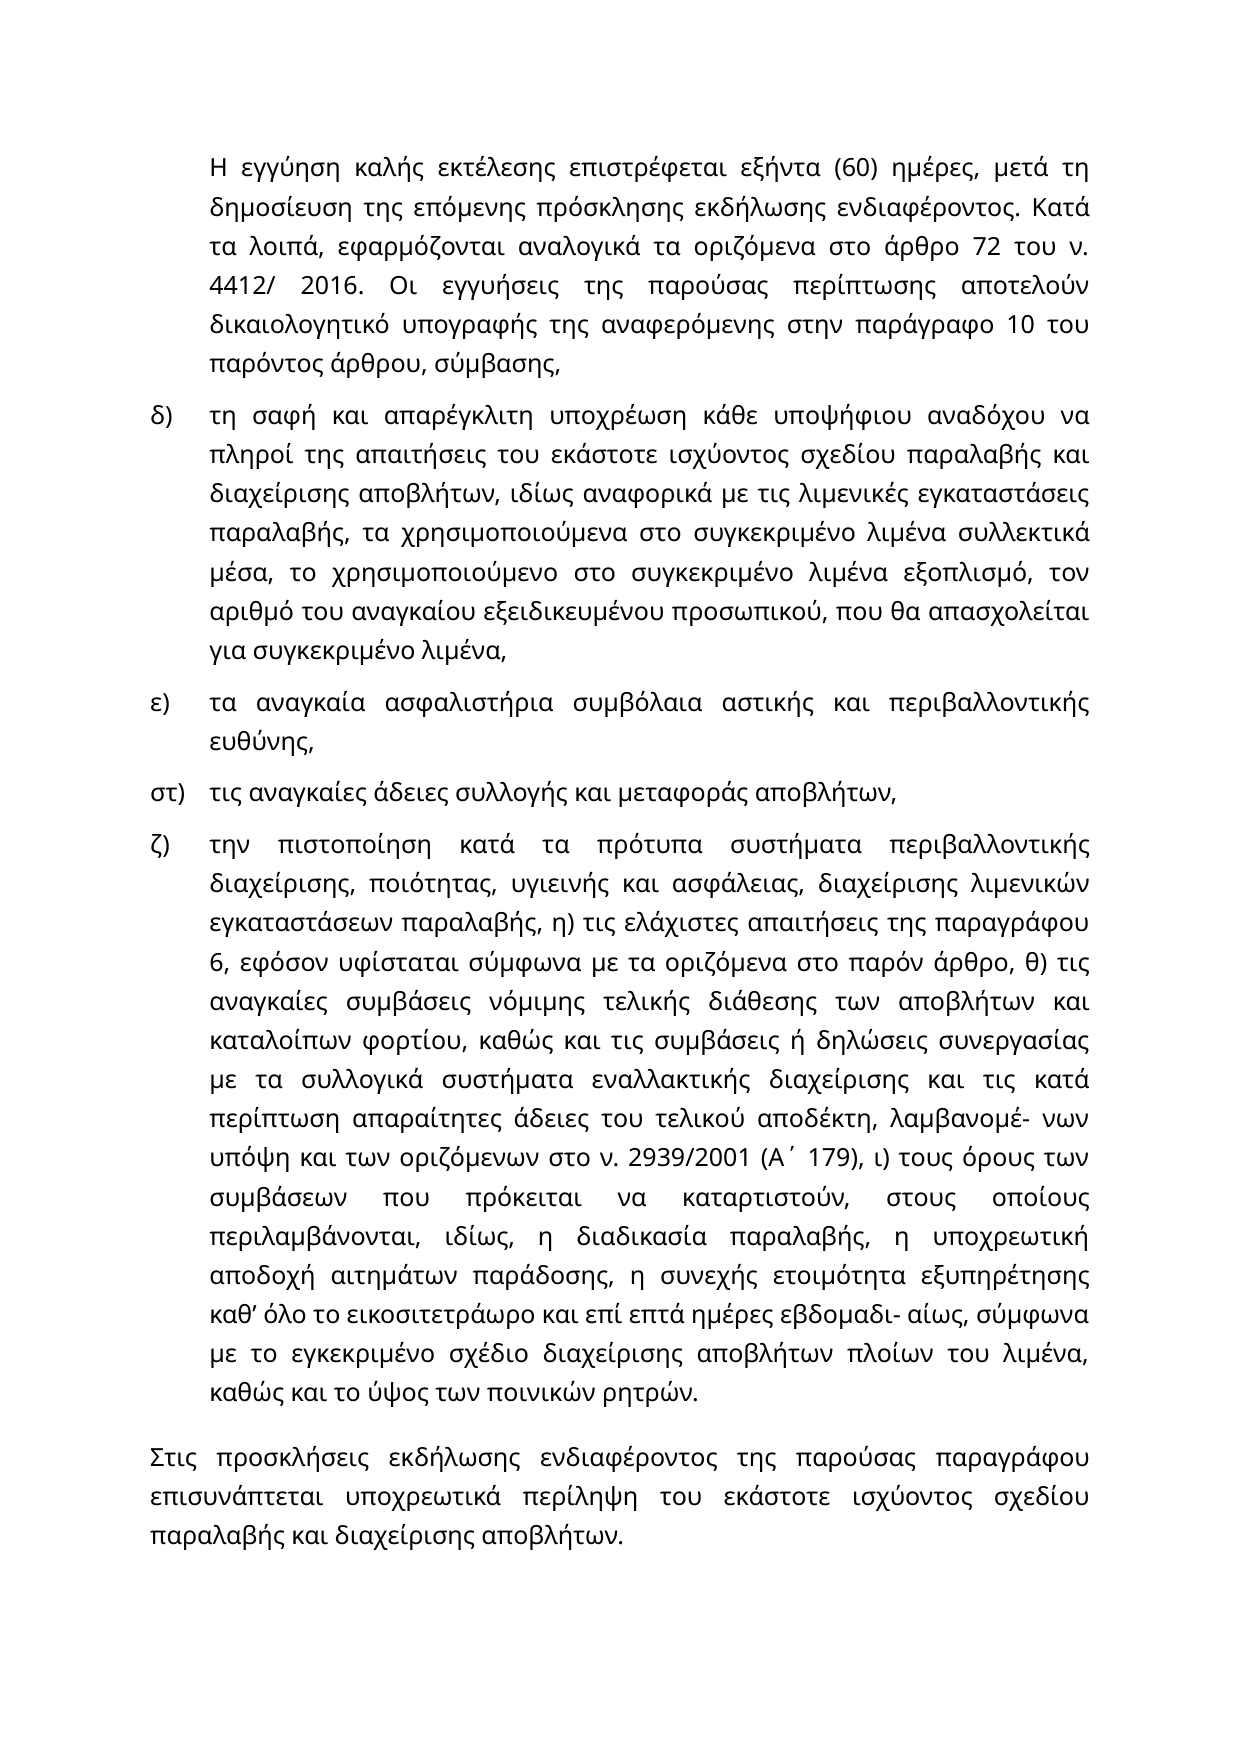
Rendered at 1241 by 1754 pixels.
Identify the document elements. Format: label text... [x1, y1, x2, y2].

list Η εγγύηση καλής εκτέλεσης επιστρέφεται εξήντα (60) ημέρες, μετά τη δημοσίευση της επόμενης πρόσκλησης εκδήλωσης ενδιαφέροντος. Κατά τα λοιπά, εφαρμόζονται αναλογικά τα οριζόμενα στο άρθρο 72 του ν. 4412/ 2016. Οι εγγυήσεις της παρούσας περίπτωσης αποτελούν δικαιολογητικό υπογραφής της αναφερόμενης στην παράγραφο 10 του παρόντος άρθρου, σύμβασης, [150, 150, 1090, 380]
list δ) τη σαφή και απαρέγκλιτη υποχρέωση κάθε υποψήφιου αναδόχου να πληροί της απαιτήσεις του εκάστοτε ισχύοντος σχεδίου παραλαβής και διαχείρισης αποβλήτων, ιδίως αναφορικά με τις λιμενικές εγκαταστάσεις παραλαβής, τα χρησιμοποιούμενα στο συγκεκριμένο λιμένα συλλεκτικά μέσα, το χρησιμοποιούμενο στο συγκεκριμένο λιμένα εξοπλισμό, τον αριθμό του αναγκαίου εξειδικευμένου προσωπικού, που θα απασχολείται για συγκεκριμένο λιμένα, [150, 397, 1090, 667]
list ζ) την πιστοποίηση κατά τα πρότυπα συστήματα περιβαλλοντικής διαχείρισης, ποιότητας, υγιεινής και ασφάλειας, διαχείρισης λιμενικών εγκαταστάσεων παραλαβής, η) τις ελάχιστες απαιτήσεις της παραγράφου 6, εφόσον υφίσταται σύμφωνα με τα οριζόμενα στο παρόν άρθρο, θ) τις αναγκαίες συμβάσεις νόμιμης τελικής διάθεσης των αποβλήτων και καταλοίπων φορτίου, καθώς και τις συμβάσεις ή δηλώσεις συνεργασίας με τα συλλογικά συστήματα εναλλακτικής διαχείρισης και τις κατά περίπτωση απαραίτητες άδειες του τελικού αποδέκτη, λαμβανομέ- νων υπόψη και των οριζόμενων στο ν. 2939/2001 (Α΄ 179), ι) τους όρους των συμβάσεων που πρόκειται να καταρτιστούν, στους οποίους περιλαμβάνονται, ιδίως, η διαδικασία παραλαβής, η υποχρεωτική αποδοχή αιτημάτων παράδοσης, η συνεχής ετοιμότητα εξυπηρέτησης καθ’ όλο το εικοσιτετράωρο και επί επτά ημέρες εβδομαδι- αίως, σύμφωνα με το εγκεκριμένο σχέδιο διαχείρισης αποβλήτων πλοίων του λιμένα, καθώς και το ύψος των ποινικών ρητρών. [150, 827, 1090, 1409]
text Στις προσκλήσεις εκδήλωσης ενδιαφέροντος της παρούσας παραγράφου επισυνάπτεται υποχρεωτικά περίληψη του εκάστοτε ισχύοντος σχεδίου παραλαβής και διαχείρισης αποβλήτων. [150, 1439, 1090, 1552]
list στ) τις αναγκαίες άδειες συλλογής και μεταφοράς αποβλήτων, [150, 775, 1090, 809]
list ε) τα αναγκαία ασφαλιστήρια συμβόλαια αστικής και περιβαλλοντικής ευθύνης, [150, 684, 1090, 757]
